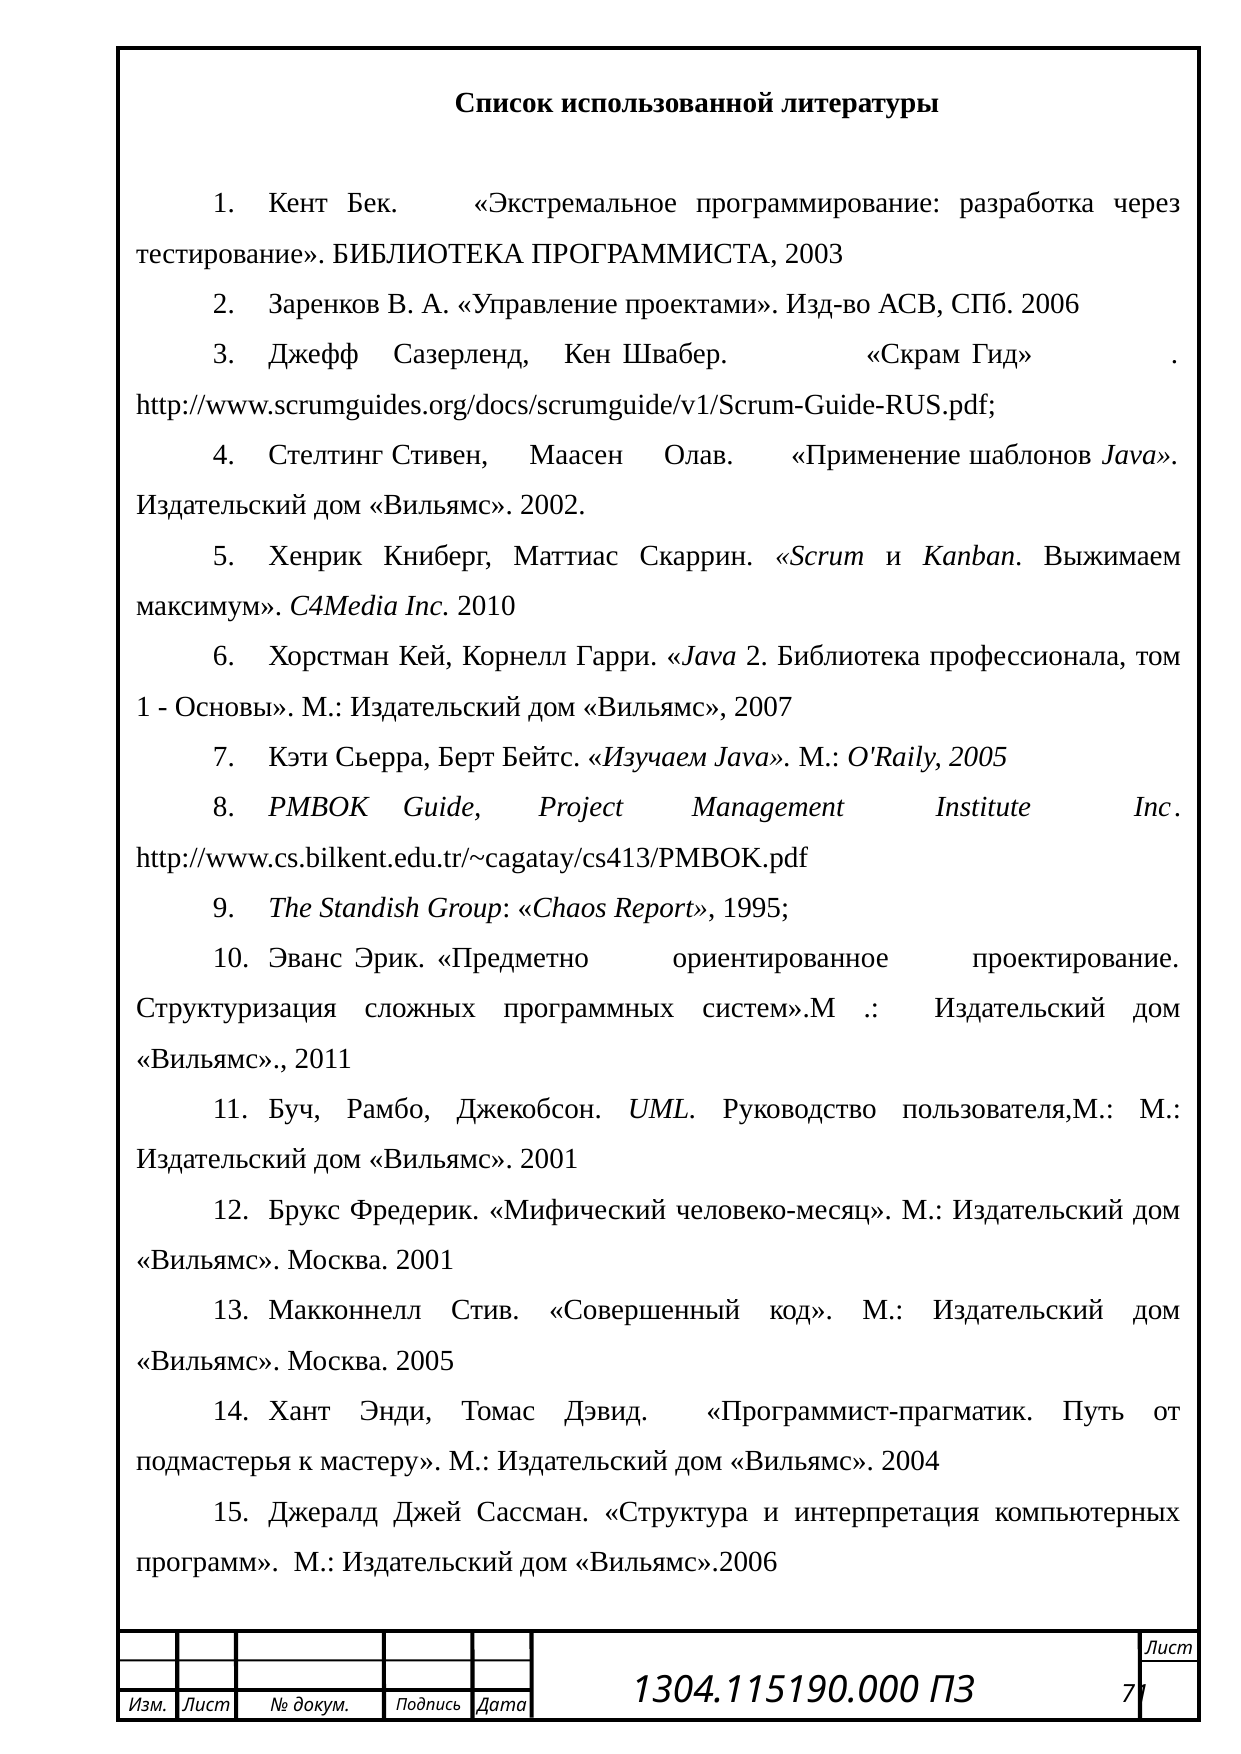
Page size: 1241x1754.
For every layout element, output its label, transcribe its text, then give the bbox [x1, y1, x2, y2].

list Брукс Фредерик. «Мифический человеко-месяц». М.: Издательский дом «Вильямс». Москва. 2001 [136, 1192, 1181, 1276]
list The Standish Group: «Chaos Report», 1995; [136, 890, 1181, 923]
list Джералд Джей Сассман. «Структура и интерпретация компьютерных программ». М.: Издательский дом «Вильямс».2006 [136, 1494, 1181, 1578]
list Заренков В. А. «Управление проектами». Изд-во АСВ, СПб. 2006 [136, 286, 1181, 320]
list Хорстман Кей, Корнелл Гарри. «Java 2. Библиотека профессионала, том 1 - Основы». M.: Издательский дом «Вильямс», 2007 [136, 638, 1181, 722]
list Хант Энди, Томас Дэвид. «Программист-прагматик. Путь от подмастерья к мастеру». М.: Издательский дом «Вильямс». 2004 [136, 1393, 1181, 1477]
list Кент Бек. «Экстремальное программирование: разработка через тестирование». БИБЛИОТЕКА ПРОГРАММИСТА, 2003 [136, 186, 1181, 269]
list Хенрик Книберг, Маттиас Скаррин. «Scrum и Kanban. Выжимаем максимум». C4Media Inc. 2010 [136, 538, 1181, 622]
subtitle Список использованной литературы [136, 85, 1181, 118]
list Кэти Сьерра, Берт Бейтс. «Изучаем Java». М.: O'Raily, 2005 [136, 739, 1181, 773]
list Стелтинг Стивен, Маасен Олав. «Применение шаблонов Java». Издательский дом «Вильямс». 2002. [136, 437, 1181, 521]
list Макконнелл Стив. «Совершенный код». М.: Издательский дом «Вильямс». Москва. 2005 [136, 1292, 1181, 1376]
list Буч, Рамбо, Джекобсон. UML. Руководство пользователя,М.: М.: Издательский дом «Вильямс». 2001 [136, 1091, 1181, 1175]
list Эванс Эрик. «Предметно ориентированное проектирование. Структуризация сложных программных систем».M .: Издательский дом «Вильямс»., 2011 [136, 940, 1181, 1074]
list Джефф Сазерленд, Кен Швабер. «Скрам Гид» . http://www.scrumguides.org/docs/scrumguide/v1/Scrum-Guide-RUS.pdf; [136, 337, 1181, 420]
list PMBOK Guide, Project Management Institute Inc. http://www.cs.bilkent.edu.tr/~cagatay/cs413/PMBOK.pdf [136, 789, 1181, 873]
